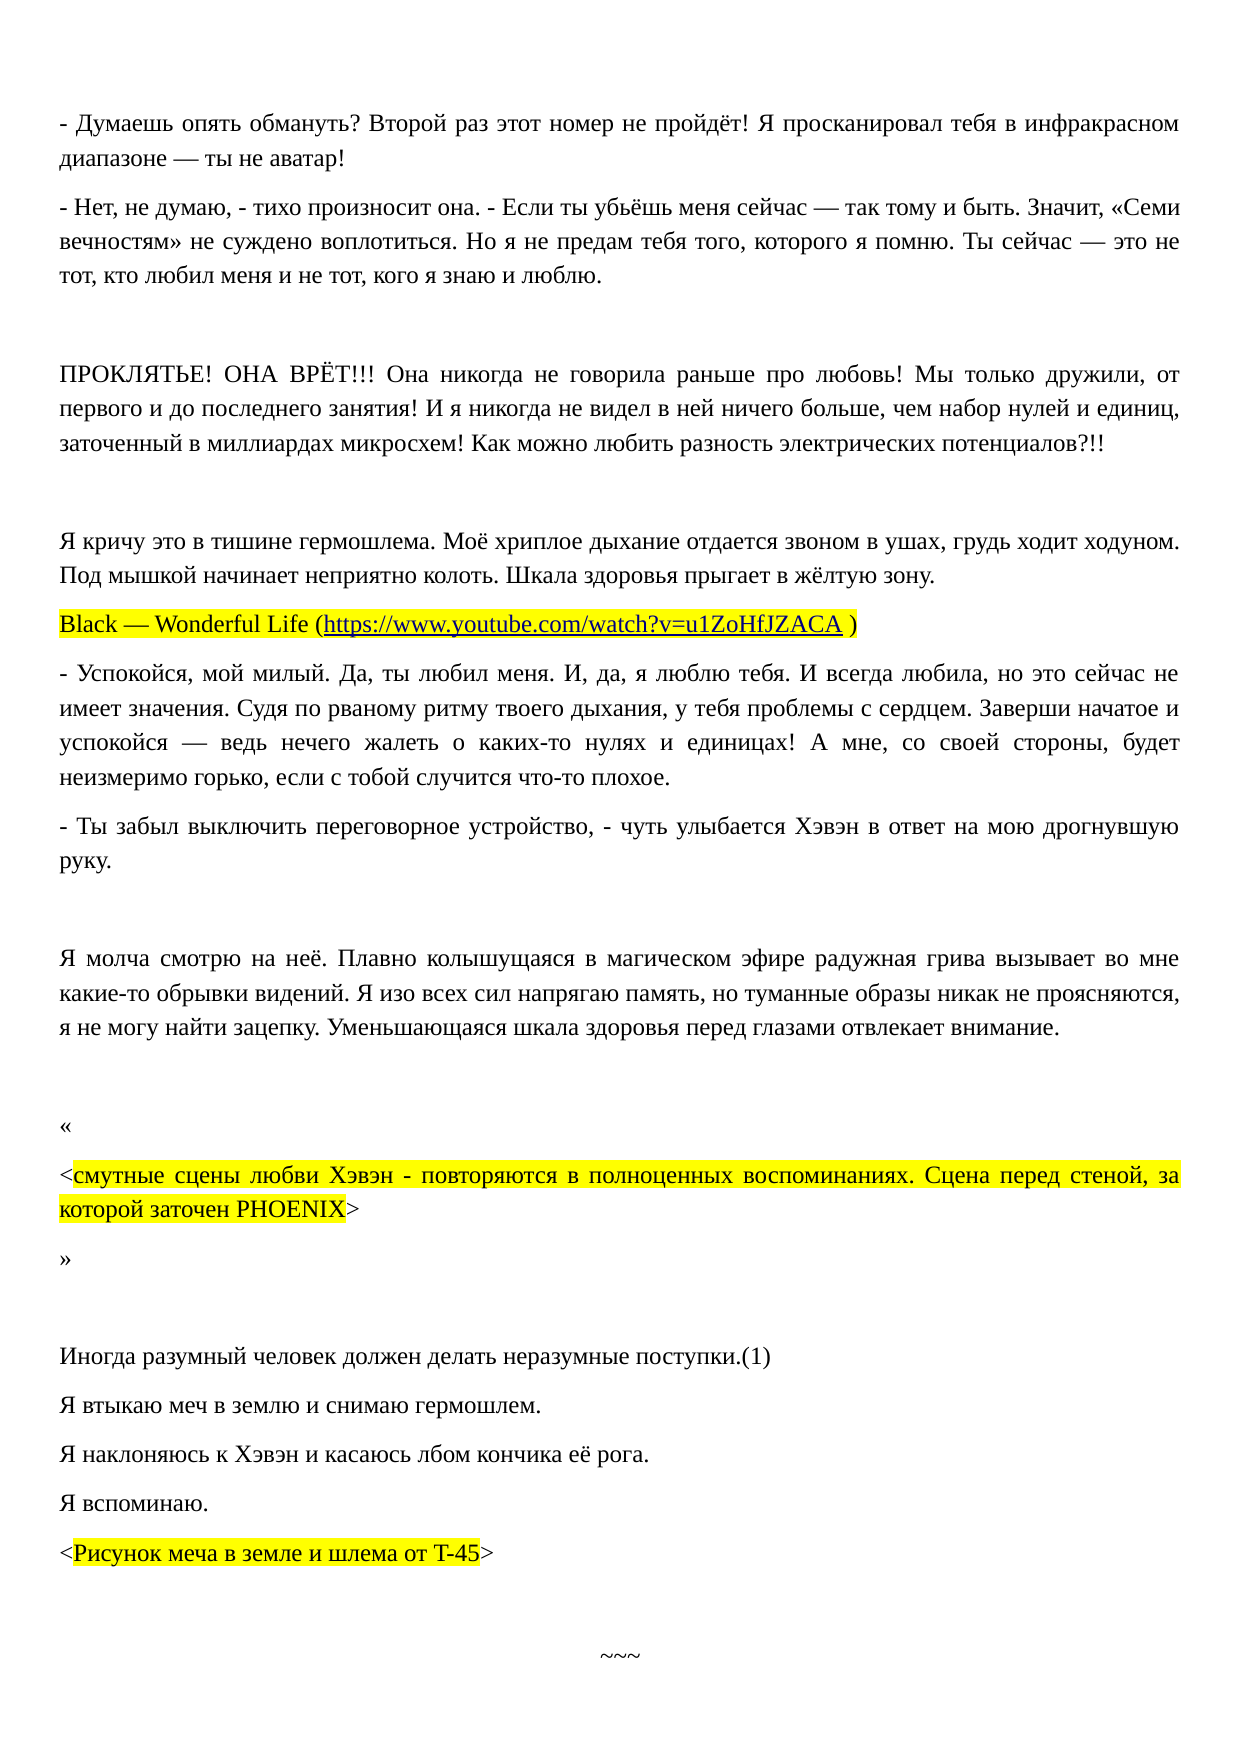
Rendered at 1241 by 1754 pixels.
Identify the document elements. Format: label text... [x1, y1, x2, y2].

text - Нет, не думаю, - тихо произносит она. - Если ты убьёшь меня сейчас — так тому и быть. Значит, «Семи вечностям» не суждено воплотиться. Но я не предам тебя того, которого я помню. Ты сейчас — это не тот, кто любил меня и не тот, кого я знаю и люблю. [59, 192, 1181, 289]
text <Рисунок меча в земле и шлема от T-45> [59, 1538, 1181, 1566]
text - Думаешь опять обмануть? Второй раз этот номер не пройдёт! Я просканировал тебя в инфракрасном диапазоне — ты не аватар! [59, 108, 1181, 171]
text ~~~ [59, 1641, 1181, 1670]
text Я наклоняюсь к Хэвэн и касаюсь лбом кончика её рога. [59, 1439, 1181, 1468]
text Я втыкаю меч в землю и снимаю гермошлем. [59, 1390, 1181, 1419]
text <смутные сцены любви Хэвэн - повторяются в полноценных воспоминаниях. Сцена перед стеной, за которой заточен PHOENIX> [59, 1160, 1181, 1223]
text « [59, 1111, 1181, 1139]
text Black — Wonderful Life (https://www.youtube.com/watch?v=u1ZoHfJZACA ) [59, 609, 1181, 638]
text - Ты забыл выключить переговорное устройство, - чуть улыбается Хэвэн в ответ на мою дрогнувшую руку. [59, 811, 1181, 874]
text - Успокойся, мой милый. Да, ты любил меня. И, да, я люблю тебя. И всегда любила, но это сейчас не имеет значения. Судя по рваному ритму твоего дыхания, у тебя проблемы с сердцем. Заверши начатое и успокойся — ведь нечего жалеть о каких-то нулях и единицах! А мне, со своей стороны, будет неизмеримо горько, если с тобой случится что-то плохое. [59, 658, 1181, 791]
text ПРОКЛЯТЬЕ! ОНА ВРЁТ!!! Она никогда не говорила раньше про любовь! Мы только дружили, от первого и до последнего занятия! И я никогда не видел в ней ничего больше, чем набор нулей и единиц, заточенный в миллиардах микросхем! Как можно любить разность электрических потенциалов?!! [59, 359, 1181, 456]
text Я вспоминаю. [59, 1488, 1181, 1517]
text Иногда разумный человек должен делать неразумные поступки.(1) [59, 1341, 1181, 1370]
text Я молча смотрю на неё. Плавно колышущаяся в магическом эфире радужная грива вызывает во мне какие-то обрывки видений. Я изо всех сил напрягаю память, но туманные образы никак не проясняются, я не могу найти зацепку. Уменьшающаяся шкала здоровья перед глазами отвлекает внимание. [59, 943, 1181, 1041]
text » [59, 1243, 1181, 1272]
text Я кричу это в тишине гермошлема. Моё хриплое дыхание отдается звоном в ушах, грудь ходит ходуном. Под мышкой начинает неприятно колоть. Шкала здоровья прыгает в жёлтую зону. [59, 526, 1181, 589]
